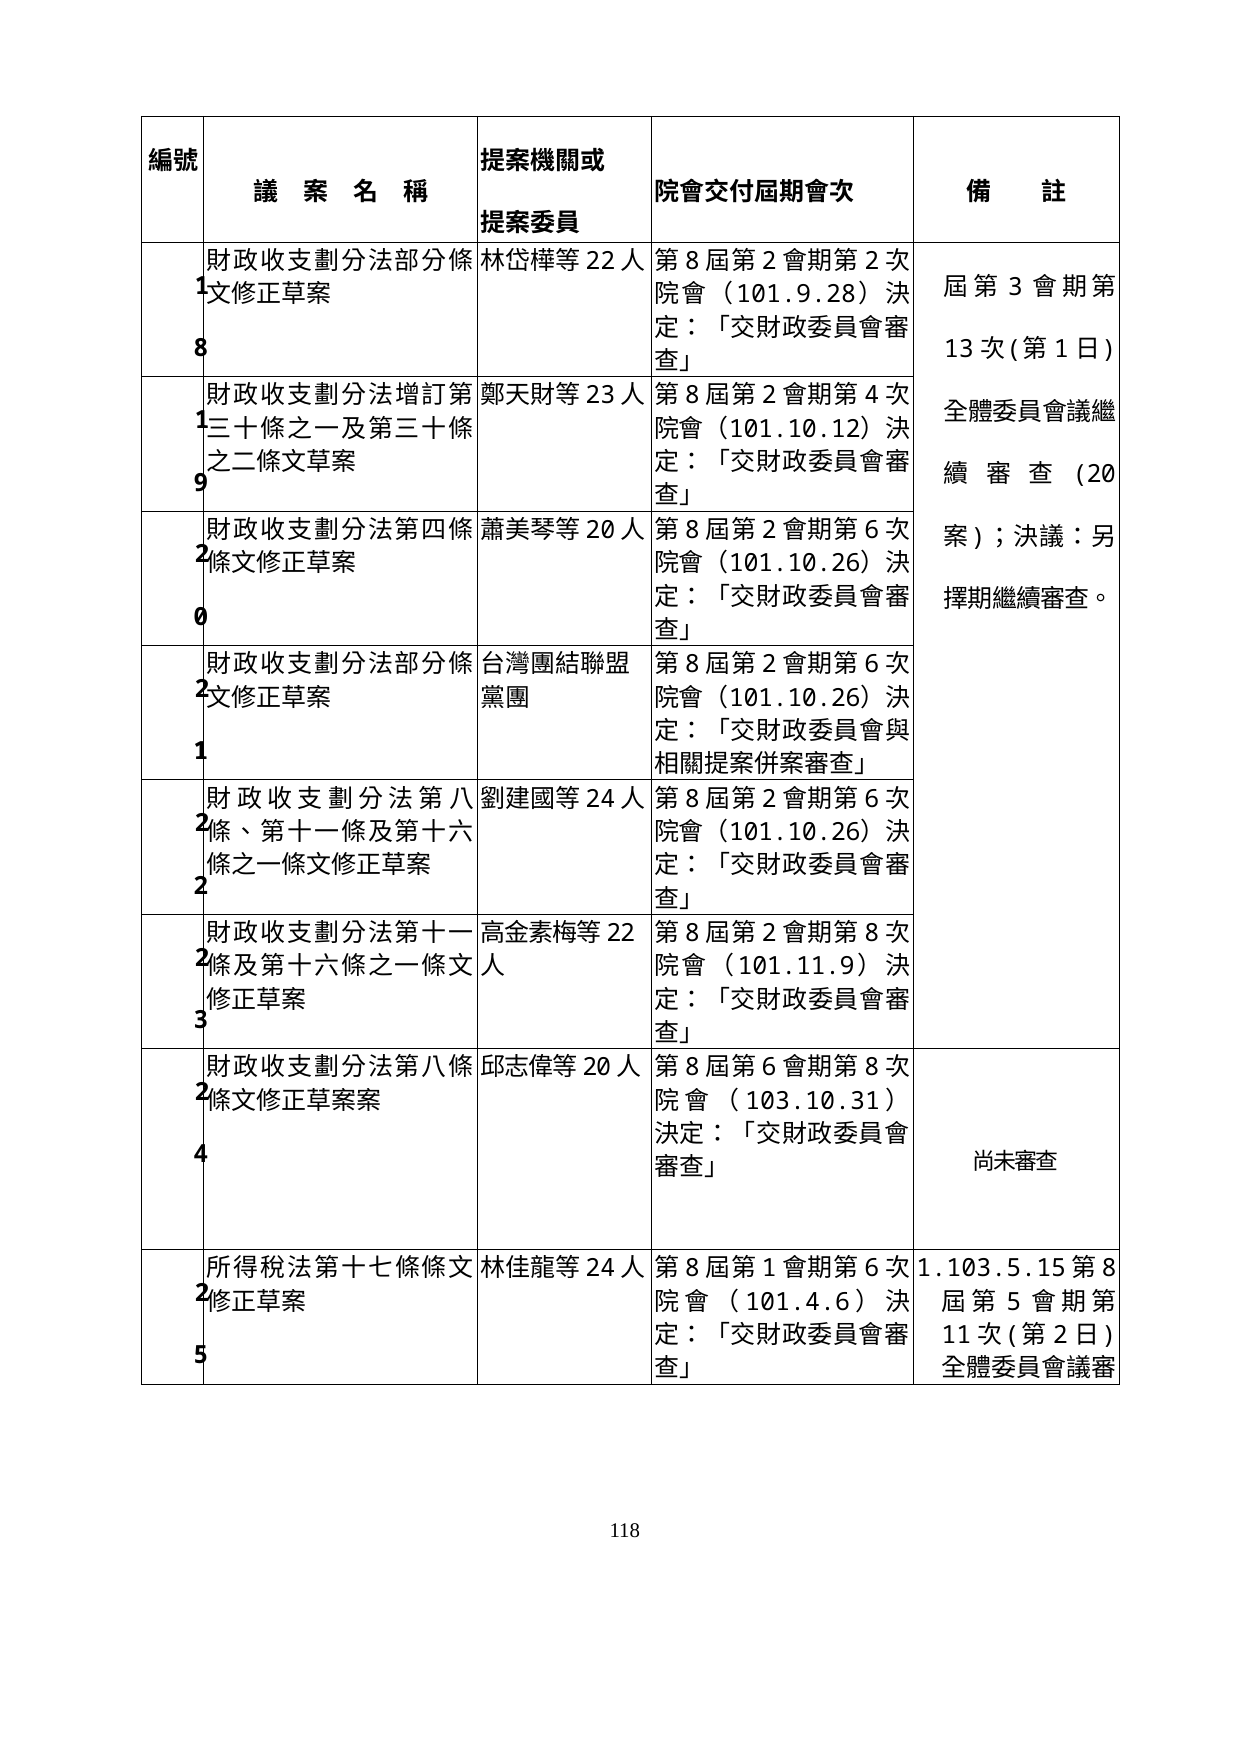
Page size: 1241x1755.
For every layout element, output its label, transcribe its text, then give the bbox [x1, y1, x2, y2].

table_header 編號 [142, 117, 203, 242]
table_header 提案機關或 提案委員 [478, 117, 651, 242]
table_cell 第8屆第2會期第4次院會（101.10.12）決定：「交財政委員會審查」 [652, 377, 913, 511]
table_cell 高金素梅等22人 [478, 915, 651, 1048]
table_header 備 註 [914, 117, 1119, 242]
table_cell [142, 377, 203, 511]
table_cell [142, 1250, 203, 1383]
table_cell 邱志偉等20人 [478, 1049, 651, 1249]
table_header 院會交付屆期會次 [652, 117, 913, 242]
table_cell 林佳龍等24人 [478, 1250, 651, 1383]
table_cell 屆第3會期第13次(第1日) 全體委員會議繼續審查(20案)；決議：另擇期繼續審查。 [914, 243, 1119, 1048]
table_cell 第8屆第6會期第8次院會（103.10.31）決定：「交財政委員會審查」 [652, 1049, 913, 1249]
table_header 議 案 名 稱 [204, 117, 477, 242]
table_cell [142, 243, 203, 376]
table_cell 台灣團結聯盟黨團 [478, 646, 651, 779]
table_cell 財政收支劃分法第八條、第十一條及第十六條之一條文修正草案 [204, 780, 477, 914]
table_cell 第8屆第2會期第6次院會（101.10.26）決定：「交財政委員會審查」 [652, 780, 913, 914]
table_cell [142, 780, 203, 914]
table_cell 第8屆第2會期第6次院會（101.10.26）決定：「交財政委員會與相關提案併案審查」 [652, 646, 913, 779]
table_cell [142, 1049, 203, 1249]
table_cell 財政收支劃分法第四條條文修正草案 [204, 512, 477, 645]
table_cell 鄭天財等23人 [478, 377, 651, 511]
table_cell 林岱樺等22人 [478, 243, 651, 376]
table_cell 蕭美琴等20人 [478, 512, 651, 645]
table_cell [142, 512, 203, 645]
table_cell 財政收支劃分法第八條條文修正草案案 [204, 1049, 477, 1249]
table_cell 財政收支劃分法增訂第三十條之一及第三十條之二條文草案 [204, 377, 477, 511]
table_cell 第8屆第2會期第6次院會（101.10.26）決定：「交財政委員會審查」 [652, 512, 913, 645]
table_cell 財政收支劃分法部分條文修正草案 [204, 646, 477, 779]
table_cell 1.103.5.15第8屆第5會期第11次(第2日)全體委員會議審 [914, 1250, 1119, 1383]
table_cell 尚未審查 [914, 1049, 1119, 1249]
table_cell 所得稅法第十七條條文修正草案 [204, 1250, 477, 1383]
table_cell [142, 646, 203, 779]
table_cell 財政收支劃分法部分條文修正草案 [204, 243, 477, 376]
table_cell 第8屆第2會期第2次院會（101.9.28）決定：「交財政委員會審查」 [652, 243, 913, 376]
table_cell [142, 915, 203, 1048]
table_cell 第8屆第1會期第6次院會（101.4.6）決定：「交財政委員會審查」 [652, 1250, 913, 1383]
table_cell 財政收支劃分法第十一條及第十六條之一條文修正草案 [204, 915, 477, 1048]
table_cell 劉建國等24人 [478, 780, 651, 914]
table_cell 第8屆第2會期第8次院會（101.11.9）決定：「交財政委員會審查」 [652, 915, 913, 1048]
